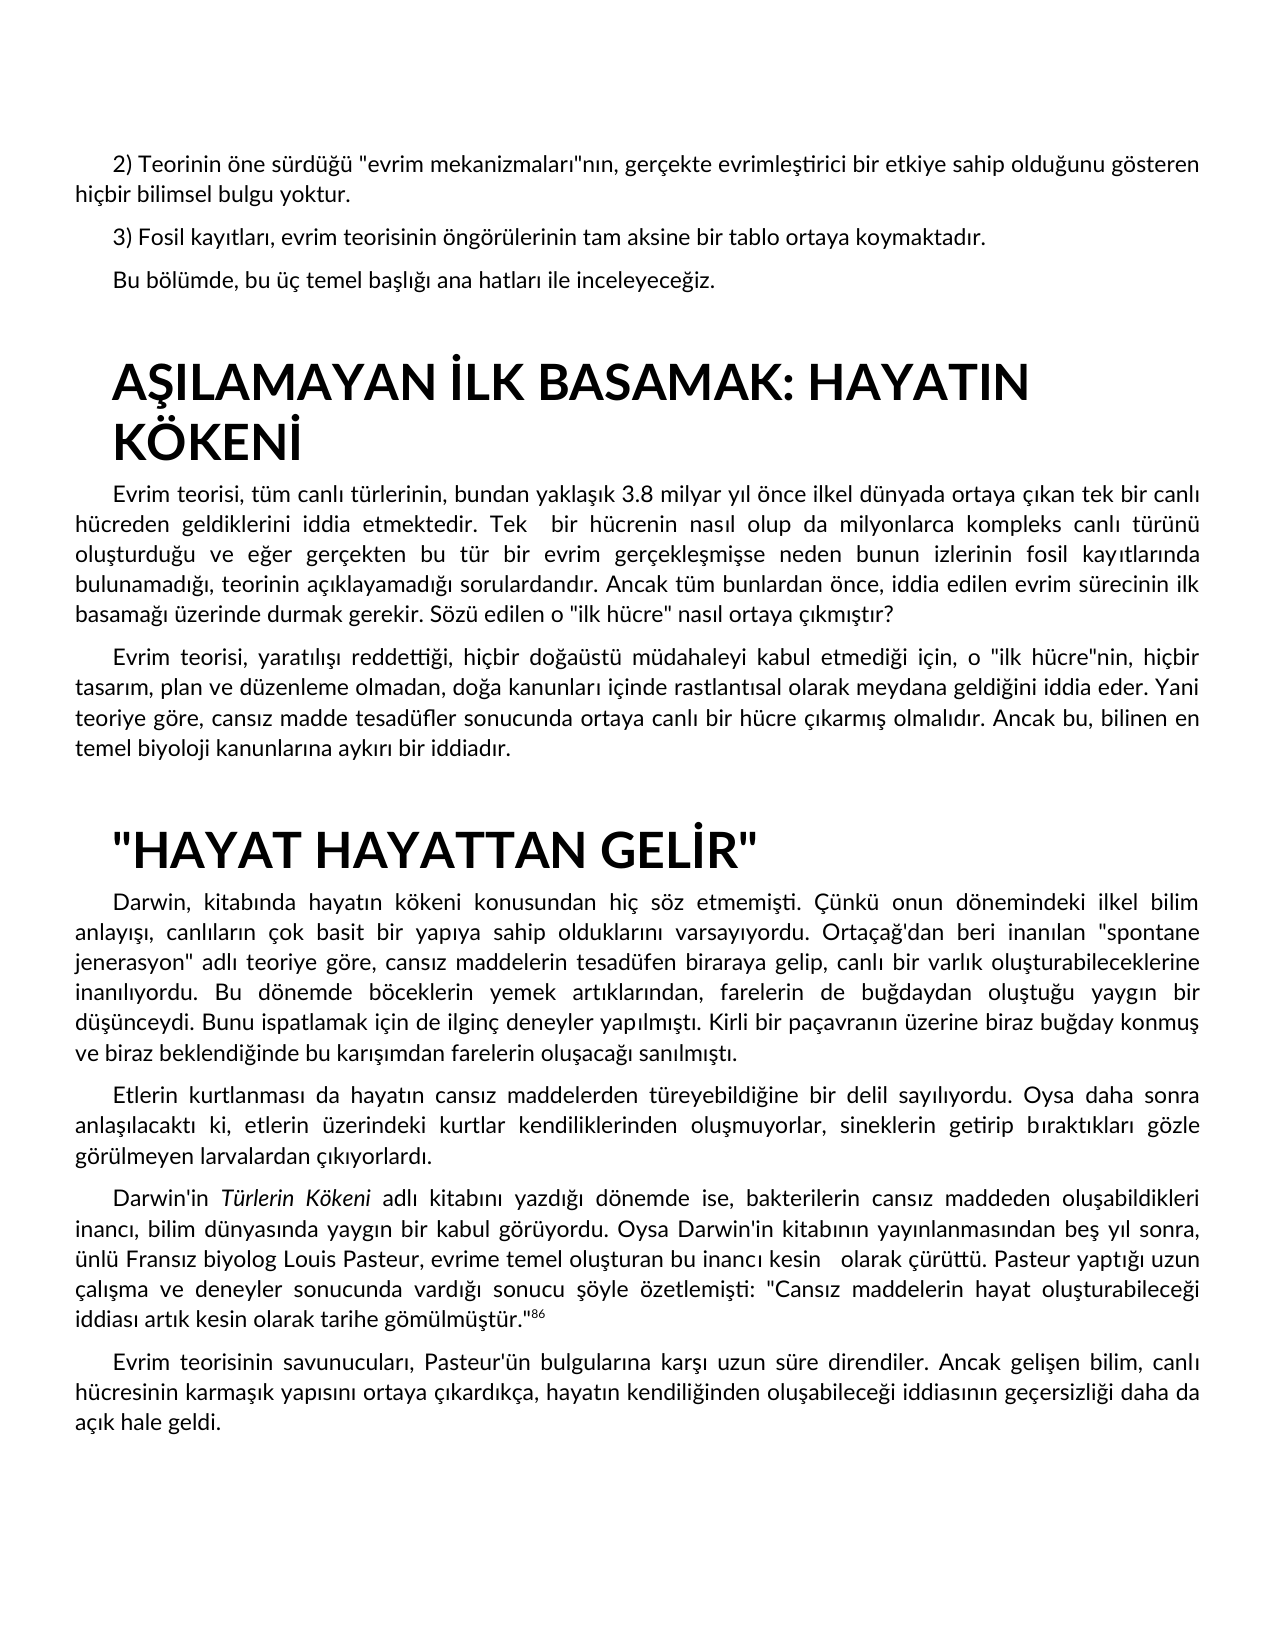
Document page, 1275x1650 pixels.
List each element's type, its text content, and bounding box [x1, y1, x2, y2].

text Evrim teorisi, tüm canlı türlerinin, bundan yaklaşık 3.8 milyar yıl önce ilkel dünyada ortaya çıkan tek bir canlı hücreden geldiklerini iddia etmektedir. Tek bir hücrenin nasıl olup da milyonlarca kompleks canlı türünü oluşturduğu ve eğer gerçekten bu tür bir evrim gerçekleşmişse neden bunun izlerinin fosil kayıtlarında bulunamadığı, teorinin açıklayamadığı sorulardandır. Ancak tüm bunlardan önce, iddia edilen evrim sürecinin ilk basamağı üzerinde durmak gerekir. Sözü edilen o "ilk hücre" nasıl ortaya çıkmıştır? [75, 479, 1200, 628]
text Bu bölümde, bu üç temel başlığı ana hatları ile inceleyeceğiz. [75, 266, 1200, 293]
text 3) Fosil kayıtları, evrim teorisinin öngörülerinin tam aksine bir tablo ortaya koymaktadır. [75, 223, 1200, 250]
text Darwin, kitabında hayatın kökeni konusundan hiç söz etmemişti. Çünkü onun dönemindeki ilkel bilim anlayışı, canlıların çok basit bir yapıya sahip olduklarını varsayıyordu. Ortaçağ'dan beri inanılan "spontane jenerasyon" adlı teoriye göre, cansız maddelerin tesadüfen biraraya gelip, canlı bir varlık oluşturabileceklerine inanılıyordu. Bu dönemde böceklerin yemek artıklarından, farelerin de buğdaydan oluştuğu yaygın bir düşünceydi. Bunu ispatlamak için de ilginç deneyler yapılmıştı. Kirli bir paçavranın üzerine biraz buğday konmuş ve biraz beklendiğinde bu karışımdan farelerin oluşacağı sanılmıştı. [75, 887, 1200, 1066]
text 2) Teorinin öne sürdüğü "evrim mekanizmaları"nın, gerçekte evrimleştirici bir etkiye sahip olduğunu gösteren hiçbir bilimsel bulgu yoktur. [75, 150, 1200, 208]
text Evrim teorisi, yaratılışı reddettiği, hiçbir doğaüstü müdahaleyi kabul etmediği için, o "ilk hücre"nin, hiçbir tasarım, plan ve düzenleme olmadan, doğa kanunları içinde rastlantısal olarak meydana geldiğini iddia eder. Yani teoriye göre, cansız madde tesadüfler sonucunda ortaya canlı bir hücre çıkarmış olmalıdır. Ancak bu, bilinen en temel biyoloji kanunlarına aykırı bir iddiadır. [75, 643, 1200, 761]
text Etlerin kurtlanması da hayatın cansız maddelerden türeyebildiğine bir delil sayılıyordu. Oysa daha sonra anlaşılacaktı ki, etlerin üzerindeki kurtlar kendiliklerinden oluşmuyorlar, sineklerin getirip bıraktıkları gözle görülmeyen larvalardan çıkıyorlardı. [75, 1081, 1200, 1169]
text Evrim teorisinin savunucuları, Pasteur'ün bulgularına karşı uzun süre direndiler. Ancak gelişen bilim, canlı hücresinin karmaşık yapısını ortaya çıkardıkça, hayatın kendiliğinden oluşabileceği iddiasının geçersizliği daha da açık hale geldi. [75, 1348, 1200, 1436]
subtitle "HAYAT HAYATTAN GELİR" [112, 819, 1200, 879]
subtitle AŞILAMAYAN İLK BASAMAK: HAYATIN KÖKENİ [112, 351, 1200, 471]
text Darwin'in Türlerin Kökeni adlı kitabını yazdığı dönemde ise, bakterilerin cansız maddeden oluşabildikleri inancı, bilim dünyasında yaygın bir kabul görüyordu. Oysa Darwin'in kitabının yayınlanmasından beş yıl sonra, ünlü Fransız biyolog Louis Pasteur, evrime temel oluşturan bu inancı kesin olarak çürüttü. Pasteur yaptığı uzun çalışma ve deneyler sonucunda vardığı sonucu şöyle özetlemişti: "Cansız maddelerin hayat oluşturabileceği iddiası artık kesin olarak tarihe gömülmüştür."86 [75, 1184, 1200, 1332]
